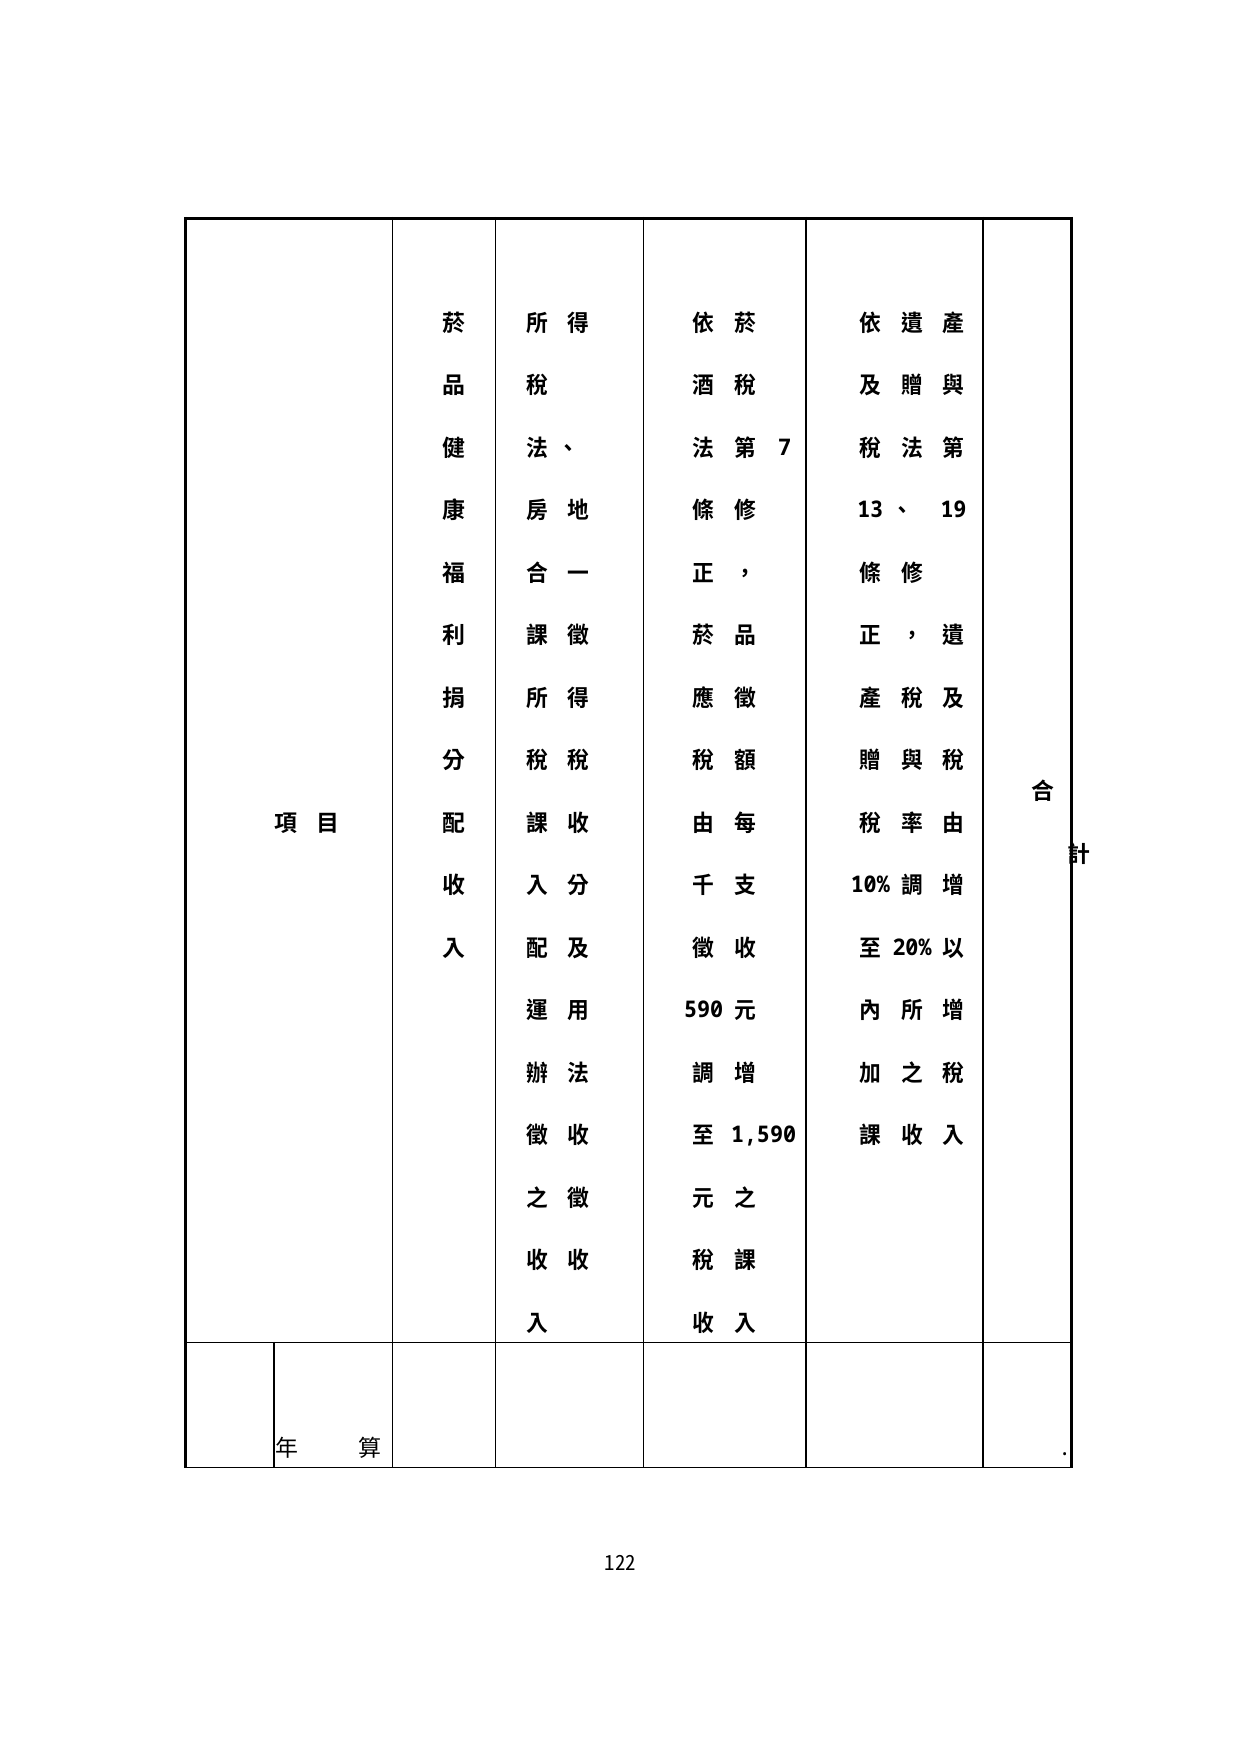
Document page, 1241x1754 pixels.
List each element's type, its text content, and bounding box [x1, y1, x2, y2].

table_header 依遺產及贈與稅法第13、19條修正，遺產稅及贈與稅稅率由10%調增至20%以內所增加之稅課收入 [807, 220, 982, 1342]
table_cell [807, 1343, 982, 1467]
table_header 菸品健康福利捐分配收入 [393, 220, 495, 1342]
table_cell . [984, 1343, 1070, 1467]
table_header 合計 [984, 220, 1070, 1342]
table_header 所得稅法、房地合一課徵所得稅稅課收入分配及運用辦法徵收之徵收收入 [496, 220, 643, 1342]
table_header 依菸酒稅法第7條修正，菸品應徵稅額由每千支徵收590元調增至1,590元之稅課收入 [644, 220, 805, 1342]
table_cell [393, 1343, 495, 1467]
table_cell 109年度 [187, 1343, 273, 1467]
table_cell [644, 1343, 805, 1467]
table_cell [496, 1343, 643, 1467]
table_cell 預算數 [275, 1343, 392, 1467]
table_header 項目 [187, 220, 392, 1342]
